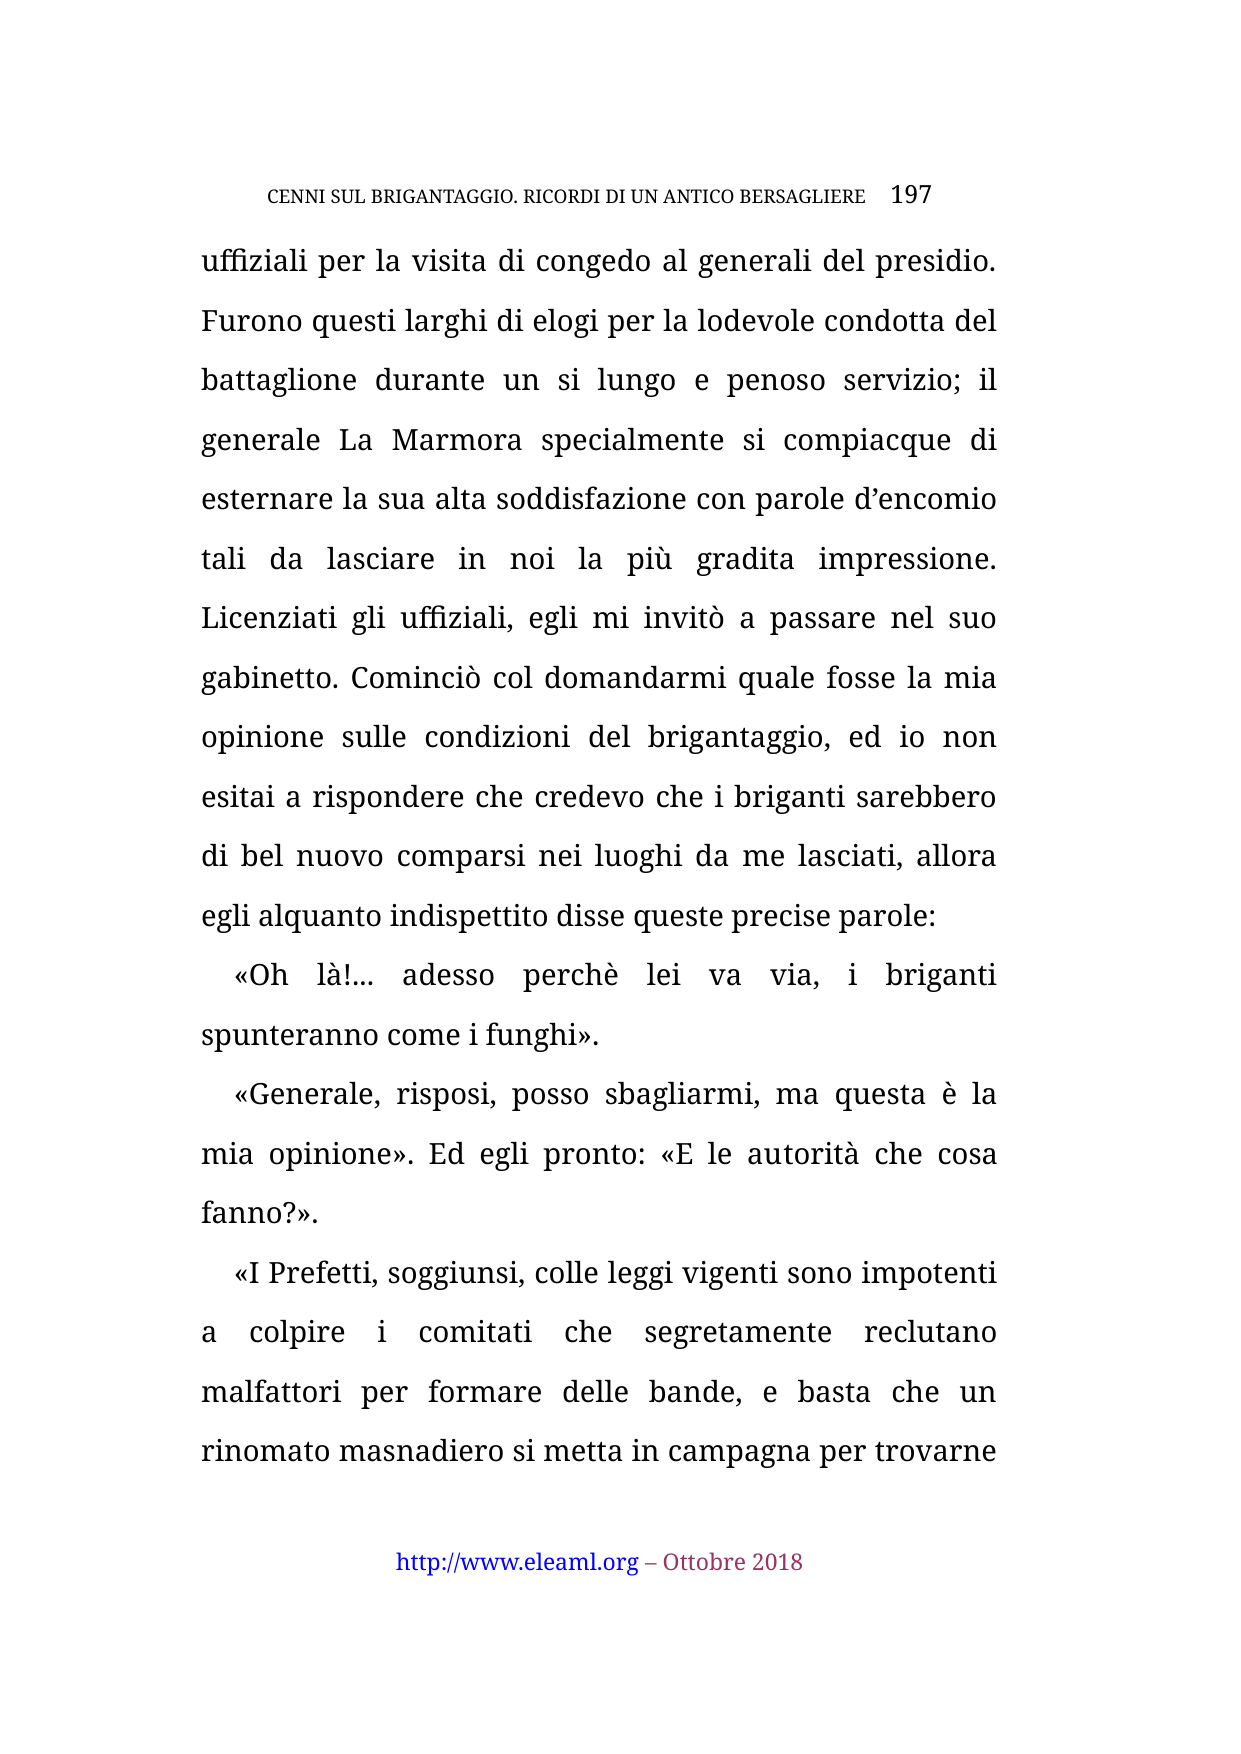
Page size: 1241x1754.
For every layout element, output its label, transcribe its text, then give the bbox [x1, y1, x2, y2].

text «Oh là!... adesso perchè lei va via, i briganti spunteranno come i funghi». [201, 954, 998, 1054]
text «Generale, risposi, posso sbagliarmi, ma questa è la mia opinione». Ed egli pronto: «E le autorità che cosa fanno?». [201, 1073, 998, 1232]
text uffiziali per la visita di congedo al generali del presidio. Furono questi larghi di elogi per la lodevole condotta del battaglione durante un si lungo e penoso servizio; il generale La Marmora specialmente si compiacque di esternare la sua alta soddisfazione con parole d’encomio tali da lasciare in noi la più gradita impressione. Licenziati gli uffiziali, egli mi invitò a passare nel suo gabinetto. Cominciò col domandarmi quale fosse la mia opinione sulle condizioni del brigantaggio, ed io non esitai a rispondere che credevo che i briganti sarebbero di bel nuovo comparsi nei luoghi da me lasciati, allora egli alquanto indispettito disse queste precise parole: [201, 241, 998, 935]
text «I Prefetti, soggiunsi, colle leggi vigenti sono impotenti a colpire i comitati che segretamente reclutano malfattori per formare delle bande, e basta che un rinomato masnadiero si metta in campagna per trovarne [201, 1252, 998, 1470]
